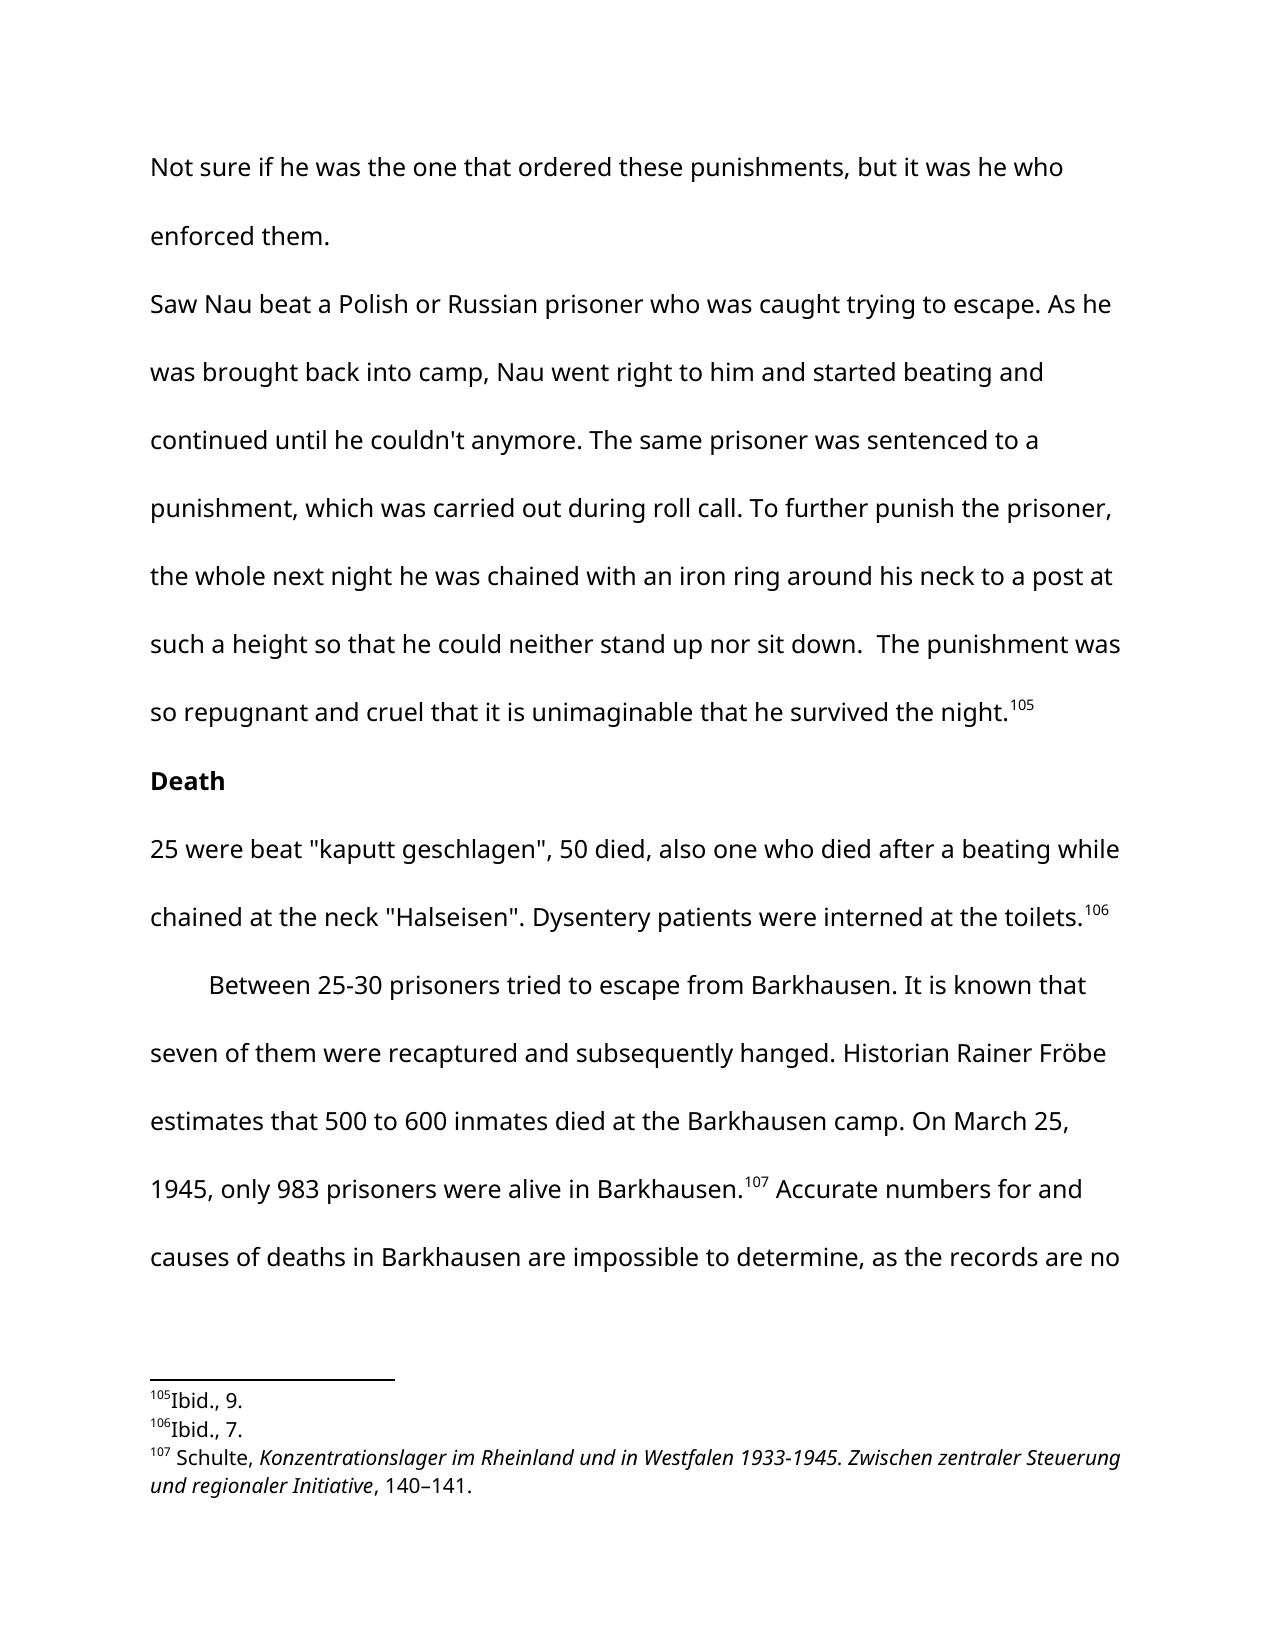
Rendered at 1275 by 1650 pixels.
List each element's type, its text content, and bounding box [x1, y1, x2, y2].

text Between 25-30 prisoners tried to escape from Barkhausen. It is known that seven of them were recaptured and subsequently hanged. Historian Rainer Fröbe estimates that 500 to 600 inmates died at the Barkhausen camp. On March 25, 1945, only 983 prisoners were alive in Barkhausen. Accurate numbers for and causes of deaths in Barkhausen are impossible to determine, as the records are no [150, 967, 1125, 1274]
text 25 were beat "kaputt geschlagen", 50 died, also one who died after a beating while chained at the neck "Halseisen". Dysentery patients were interned at the toilets. [150, 831, 1125, 933]
text Saw Nau beat a Polish or Russian prisoner who was caught trying to escape. As he was brought back into camp, Nau went right to him and started beating and continued until he couldn't anymore. The same prisoner was sentenced to a punishment, which was carried out during roll call. To further punish the prisoner, the whole next night he was chained with an iron ring around his neck to a post at such a height so that he could neither stand up nor sit down. The punishment was so repugnant and cruel that it is unimaginable that he survived the night. [150, 286, 1125, 729]
text Ibid., 7. [150, 1415, 1125, 1443]
text Schulte, Konzentrationslager im Rheinland und in Westfalen 1933-1945. Zwischen zentraler Steuerung und regionaler Initiative, 140–141. [150, 1443, 1125, 1500]
text Death [150, 763, 1125, 797]
text Ibid., 9. [150, 1386, 1125, 1415]
text Not sure if he was the one that ordered these punishments, but it was he who enforced them. [150, 150, 1125, 252]
